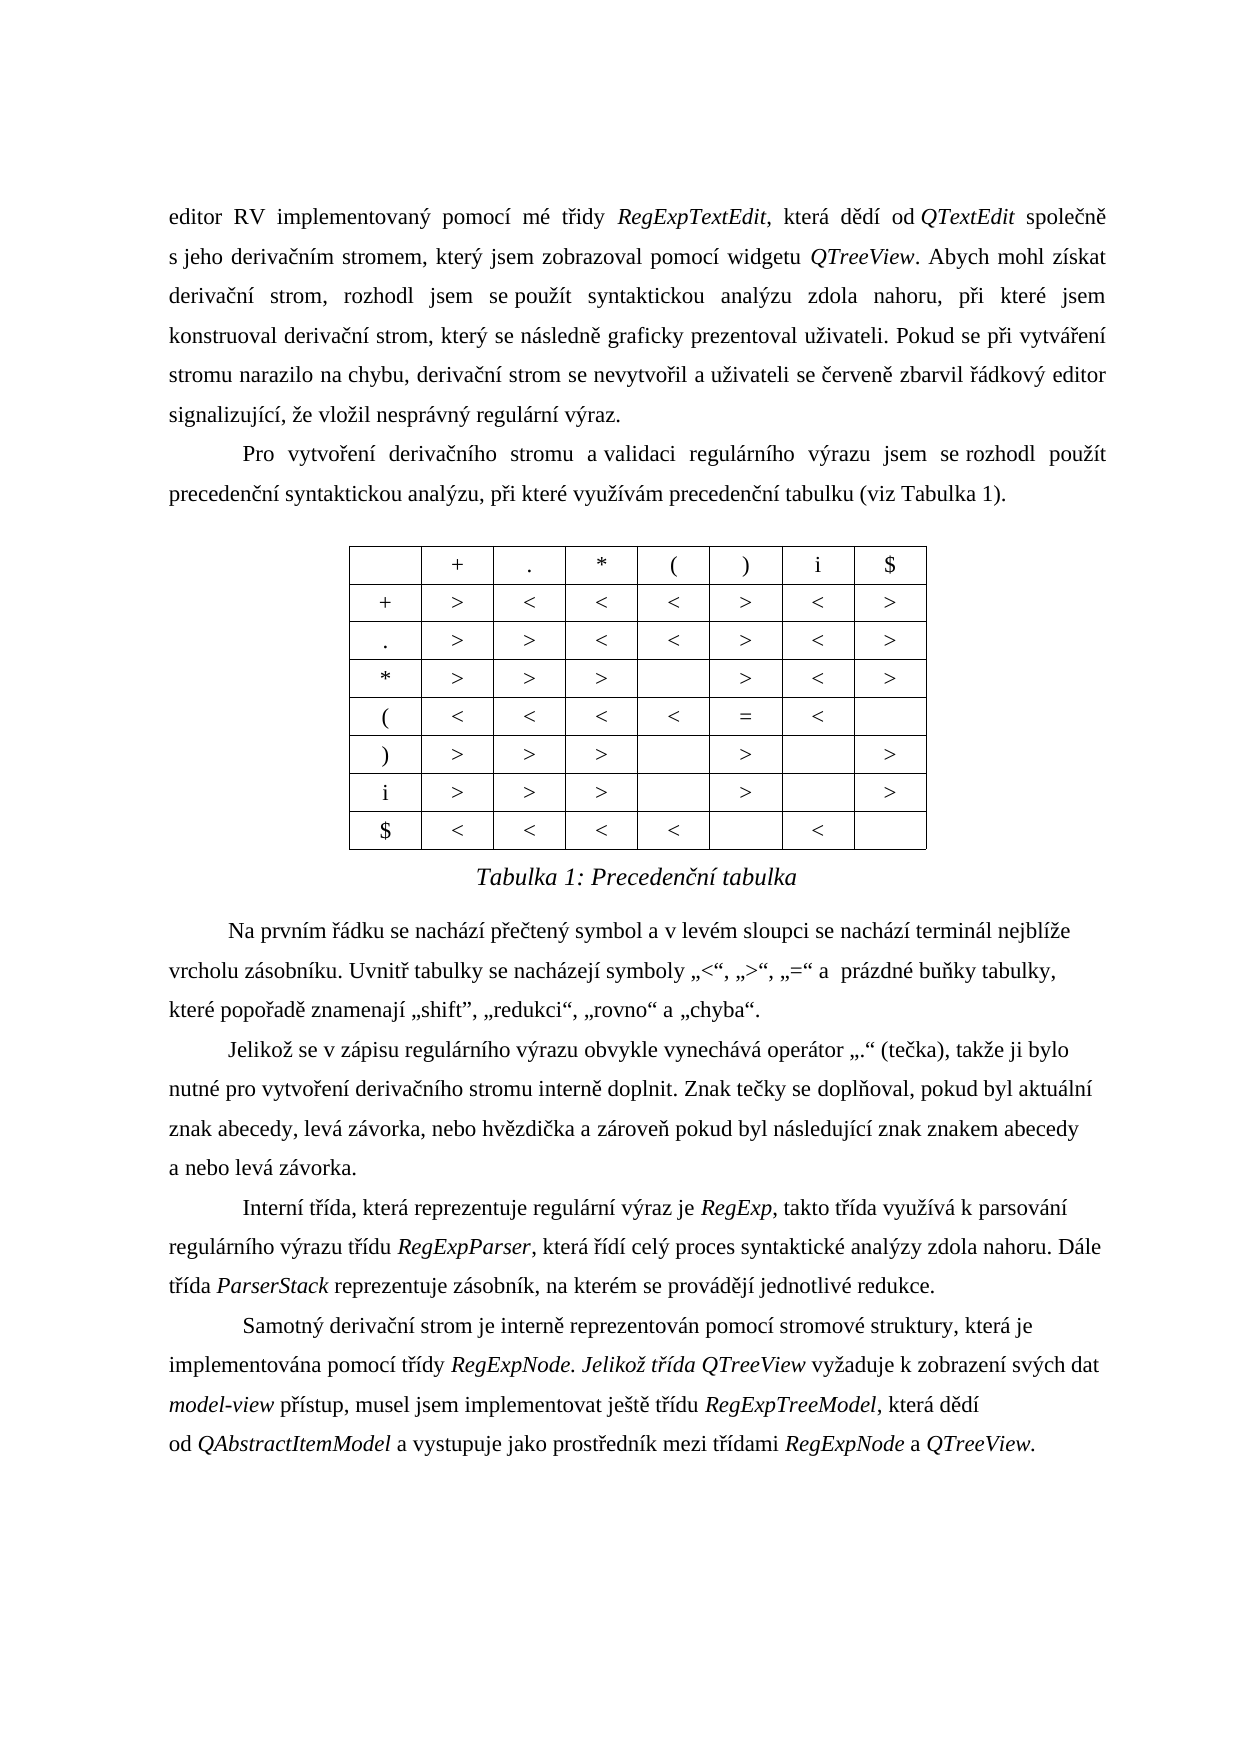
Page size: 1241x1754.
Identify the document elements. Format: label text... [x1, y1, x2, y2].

table_header [350, 547, 421, 583]
table_cell > [422, 736, 493, 773]
table_cell [638, 736, 709, 773]
table_cell < [783, 660, 854, 697]
table_cell $ [350, 812, 421, 849]
table_header + [422, 547, 493, 583]
table_cell > [566, 736, 637, 773]
table_cell i [350, 774, 421, 811]
table_cell < [638, 585, 709, 621]
table_cell < [566, 812, 637, 849]
table_cell [783, 774, 854, 811]
table_cell > [855, 660, 926, 697]
table_cell > [710, 736, 782, 773]
table_cell < [783, 812, 854, 849]
table_cell > [566, 660, 637, 697]
table_cell > [494, 774, 565, 811]
table_cell < [422, 812, 493, 849]
table_cell > [855, 622, 926, 659]
text Samotný derivační strom je interně reprezentován pomocí stromové struktury, která je implementována pomocí třídy RegExpNode. Jelikož třída QTreeView vyžaduje k zobrazení svých dat model-view přístup, musel jsem implementovat ještě třídu RegExpTreeModel, která dědí od QAbstractItemModel a vystupuje jako prostředník mezi třídami RegExpNode a QTreeView. [169, 1312, 1106, 1457]
table_cell > [422, 774, 493, 811]
table_cell [855, 698, 926, 735]
table_cell + [350, 585, 421, 621]
table_header . [494, 547, 565, 583]
table_cell > [422, 660, 493, 697]
text editor RV implementovaný pomocí mé třidy RegExpTextEdit, která dědí od QTextEdit společně s jeho derivačním stromem, který jsem zobrazoval pomocí widgetu QTreeView. Abych mohl získat derivační strom, rozhodl jsem se použít syntaktickou analýzu zdola nahoru, při které jsem konstruoval derivační strom, který se následně graficky prezentoval uživateli. Pokud se při vytváření stromu narazilo na chybu, derivační strom se nevytvořil a uživateli se červeně zbarvil řádkový editor signalizující, že vložil nesprávný regulární výraz. [169, 203, 1106, 427]
table_cell < [783, 622, 854, 659]
table_cell > [855, 774, 926, 811]
text Na prvním řádku se nachází přečtený symbol a v levém sloupci se nachází terminál nejblíže vrcholu zásobníku. Uvnitř tabulky se nacházejí symboly „<“, „>“, „=“ a prázdné buňky tabulky, které popořadě znamenají „shift”, „redukci“, „rovno“ a „chyba“. [169, 917, 1106, 1022]
table_cell > [422, 622, 493, 659]
table_cell ( [350, 698, 421, 735]
table_cell < [494, 698, 565, 735]
table_cell < [783, 698, 854, 735]
table_cell [638, 774, 709, 811]
text Jelikož se v zápisu regulárního výrazu obvykle vynechává operátor „.“ (tečka), takže ji bylo nutné pro vytvoření derivačního stromu interně doplnit. Znak tečky se doplňoval, pokud byl aktuální znak abecedy, levá závorka, nebo hvězdička a zároveň pokud byl následující znak znakem abecedy a nebo levá závorka. [169, 1036, 1106, 1180]
table_cell < [422, 698, 493, 735]
table_cell < [566, 698, 637, 735]
table_header ) [710, 547, 782, 583]
table_cell > [710, 660, 782, 697]
table_cell < [638, 622, 709, 659]
table_cell > [494, 622, 565, 659]
table_cell [710, 812, 782, 849]
table_cell = [710, 698, 782, 735]
table_cell [855, 812, 926, 849]
table_cell ) [350, 736, 421, 773]
table_cell . [350, 622, 421, 659]
table_cell * [350, 660, 421, 697]
table_cell < [494, 585, 565, 621]
table_cell < [638, 698, 709, 735]
table_cell > [710, 774, 782, 811]
table_header ( [638, 547, 709, 583]
table_cell > [855, 736, 926, 773]
table_cell > [422, 585, 493, 621]
table_cell [638, 660, 709, 697]
table_cell < [638, 812, 709, 849]
text Pro vytvoření derivačního stromu a validaci regulárního výrazu jsem se rozhodl použít precedenční syntaktickou analýzu, při které využívám precedenční tabulku (viz Tabulka 1). [169, 440, 1106, 506]
table_cell > [494, 660, 565, 697]
table_cell < [494, 812, 565, 849]
table_cell > [855, 585, 926, 621]
table_header * [566, 547, 637, 583]
table_cell < [783, 585, 854, 621]
table_header i [783, 547, 854, 583]
table_cell [783, 736, 854, 773]
table_cell < [566, 622, 637, 659]
text Interní třída, která reprezentuje regulární výraz je RegExp, takto třída využívá k parsování regulárního výrazu třídu RegExpParser, která řídí celý proces syntaktické analýzy zdola nahoru. Dále třída ParserStack reprezentuje zásobník, na kterém se provádějí jednotlivé redukce. [169, 1193, 1106, 1299]
table_cell > [710, 622, 782, 659]
table_cell > [494, 736, 565, 773]
table_cell < [566, 585, 637, 621]
table_cell > [566, 774, 637, 811]
table_cell > [710, 585, 782, 621]
table_header $ [855, 547, 926, 583]
text Tabulka 1: Precedenční tabulka [169, 862, 1106, 890]
